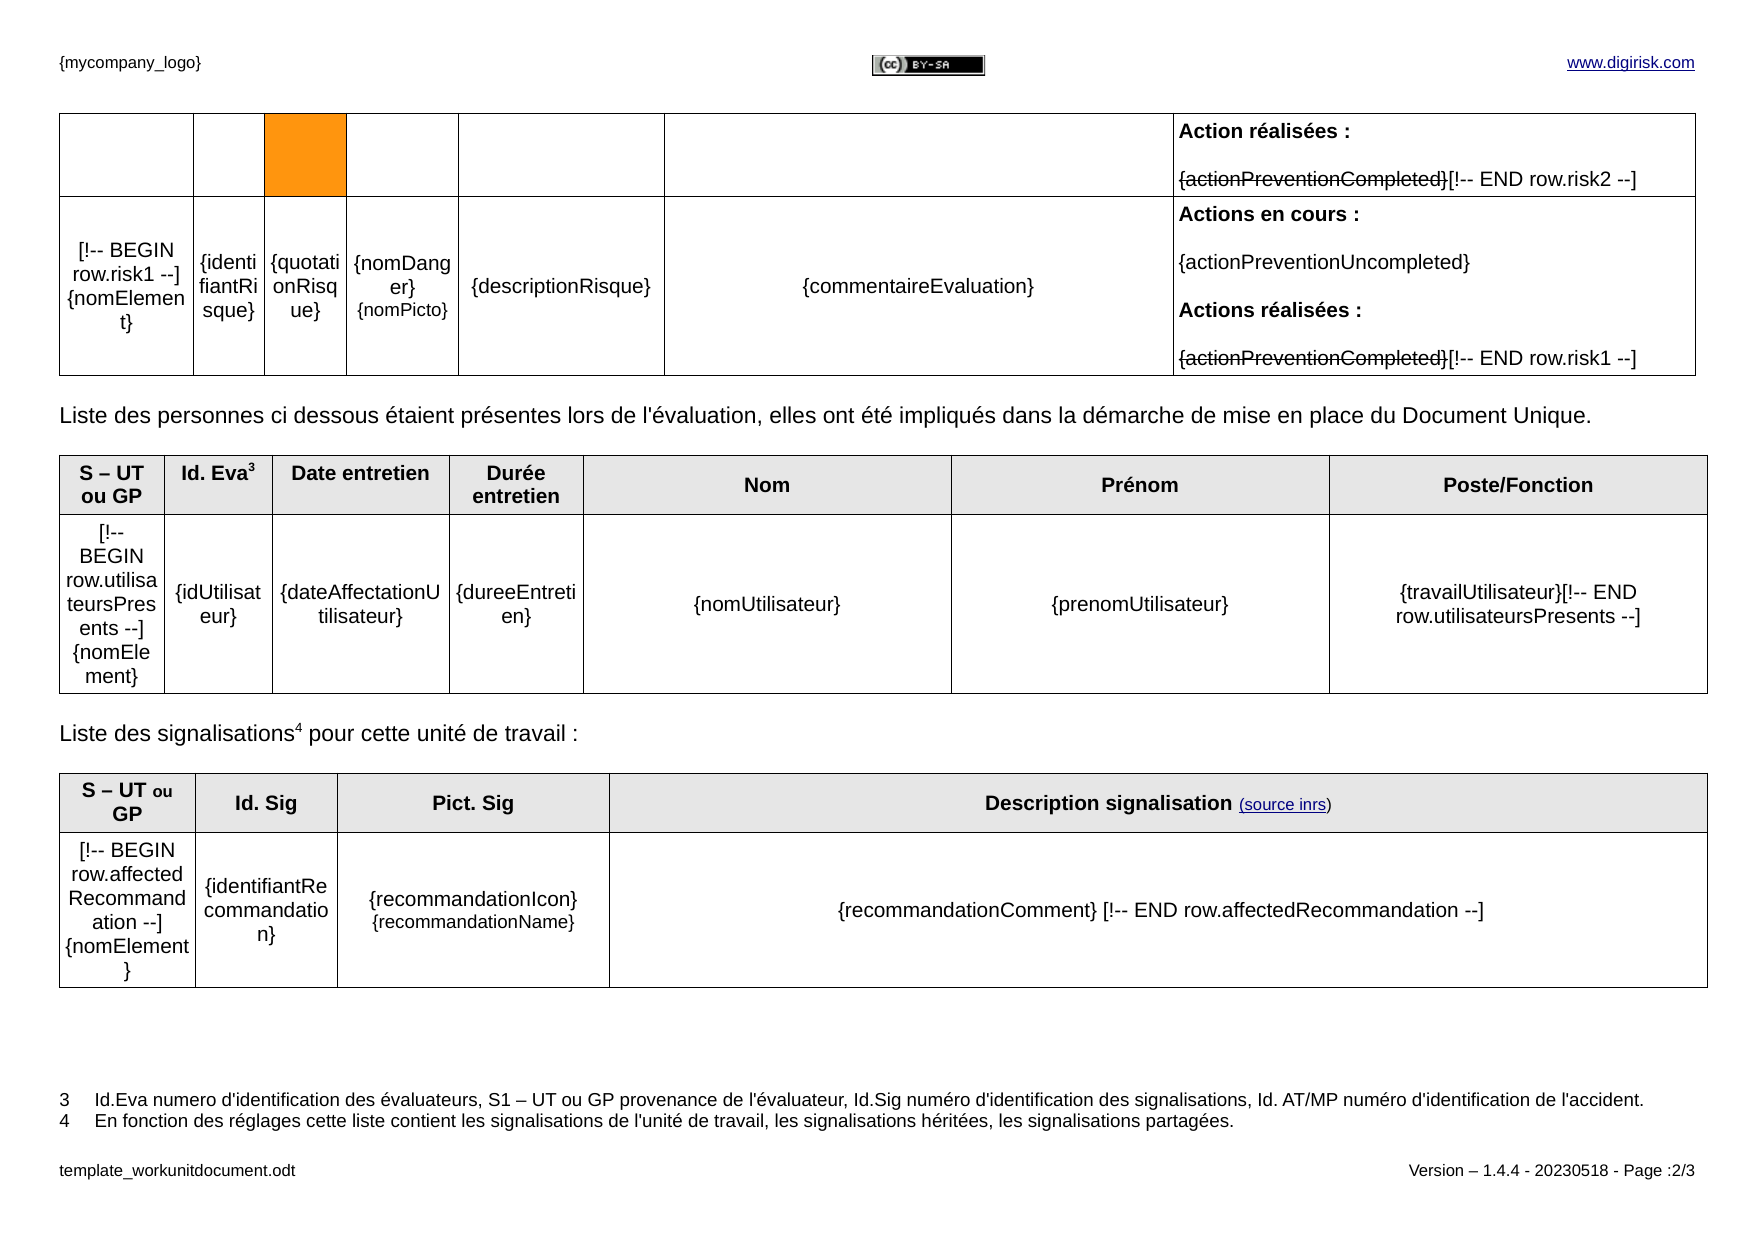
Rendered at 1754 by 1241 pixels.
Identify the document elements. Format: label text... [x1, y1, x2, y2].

table_cell [!-- BEGIN row.utilisateursPresents --]{nomElement} [60, 515, 164, 693]
text Liste des personnes ci dessous étaient présentes lors de l'évaluation, elles ont été impliqués dans la démarche de mise en place du Document Unique. [59, 402, 1695, 428]
table_cell {idUtilisateur} [165, 515, 272, 693]
table_cell {prenomUtilisateur} [952, 515, 1329, 693]
text Liste des signalisations pour cette unité de travail : [59, 720, 1695, 746]
table_header S – UT ou GP [60, 774, 195, 832]
table_cell {descriptionRisque} [459, 197, 664, 375]
table_cell {travailUtilisateur}[!-- END row.utilisateursPresents --] [1330, 515, 1707, 693]
table_header Prénom [952, 456, 1329, 514]
table_header S – UT ou GP [60, 456, 164, 514]
table_cell [!-- BEGIN row.risk1 --]{nomElement} [60, 197, 193, 375]
table_header Date entretien [273, 456, 449, 514]
table_cell {nomDanger} {nomPicto} [347, 197, 458, 375]
table_cell [459, 114, 664, 196]
table_cell [665, 114, 1173, 196]
table_cell Action réalisées : {actionPreventionCompleted}[!-- END row.risk2 --] [1174, 114, 1695, 196]
table_header Pict. Sig [338, 774, 609, 832]
table_cell {identifiantRisque} [194, 197, 264, 375]
table_cell {nomUtilisateur} [584, 515, 951, 693]
table_cell {dateAffectationUtilisateur} [273, 515, 449, 693]
table_cell [!-- BEGIN row.affectedRecommandation --]{nomElement} [60, 833, 195, 987]
table_cell Actions en cours : {actionPreventionUncompleted} Actions réalisées : {actionPreventionCompleted}[!-- END row.risk1 --] [1174, 197, 1695, 375]
table_header Poste/Fonction [1330, 456, 1707, 514]
table_cell [265, 114, 346, 196]
table_header Durée entretien [450, 456, 583, 514]
table_cell {identifiantRecommandation} [196, 833, 337, 987]
table_cell [60, 114, 193, 196]
table_cell [347, 114, 458, 196]
table_cell {dureeEntretien} [450, 515, 583, 693]
table_cell [194, 114, 264, 196]
picture [872, 55, 986, 76]
table_header Id. Eva [165, 456, 272, 514]
table_header Description signalisation (source inrs) [610, 774, 1707, 832]
table_cell {commentaireEvaluation} [665, 197, 1173, 375]
table_cell {recommandationComment} [!-- END row.affectedRecommandation --] [610, 833, 1707, 987]
text En fonction des réglages cette liste contient les signalisations de l'unité de travail, les signalisations héritées, les signalisations partagées. [59, 1110, 1695, 1132]
table_header Nom [584, 456, 951, 514]
table_header Id. Sig [196, 774, 337, 832]
table_cell {quotationRisque} [265, 197, 346, 375]
table_cell {recommandationIcon} {recommandationName} [338, 833, 609, 987]
